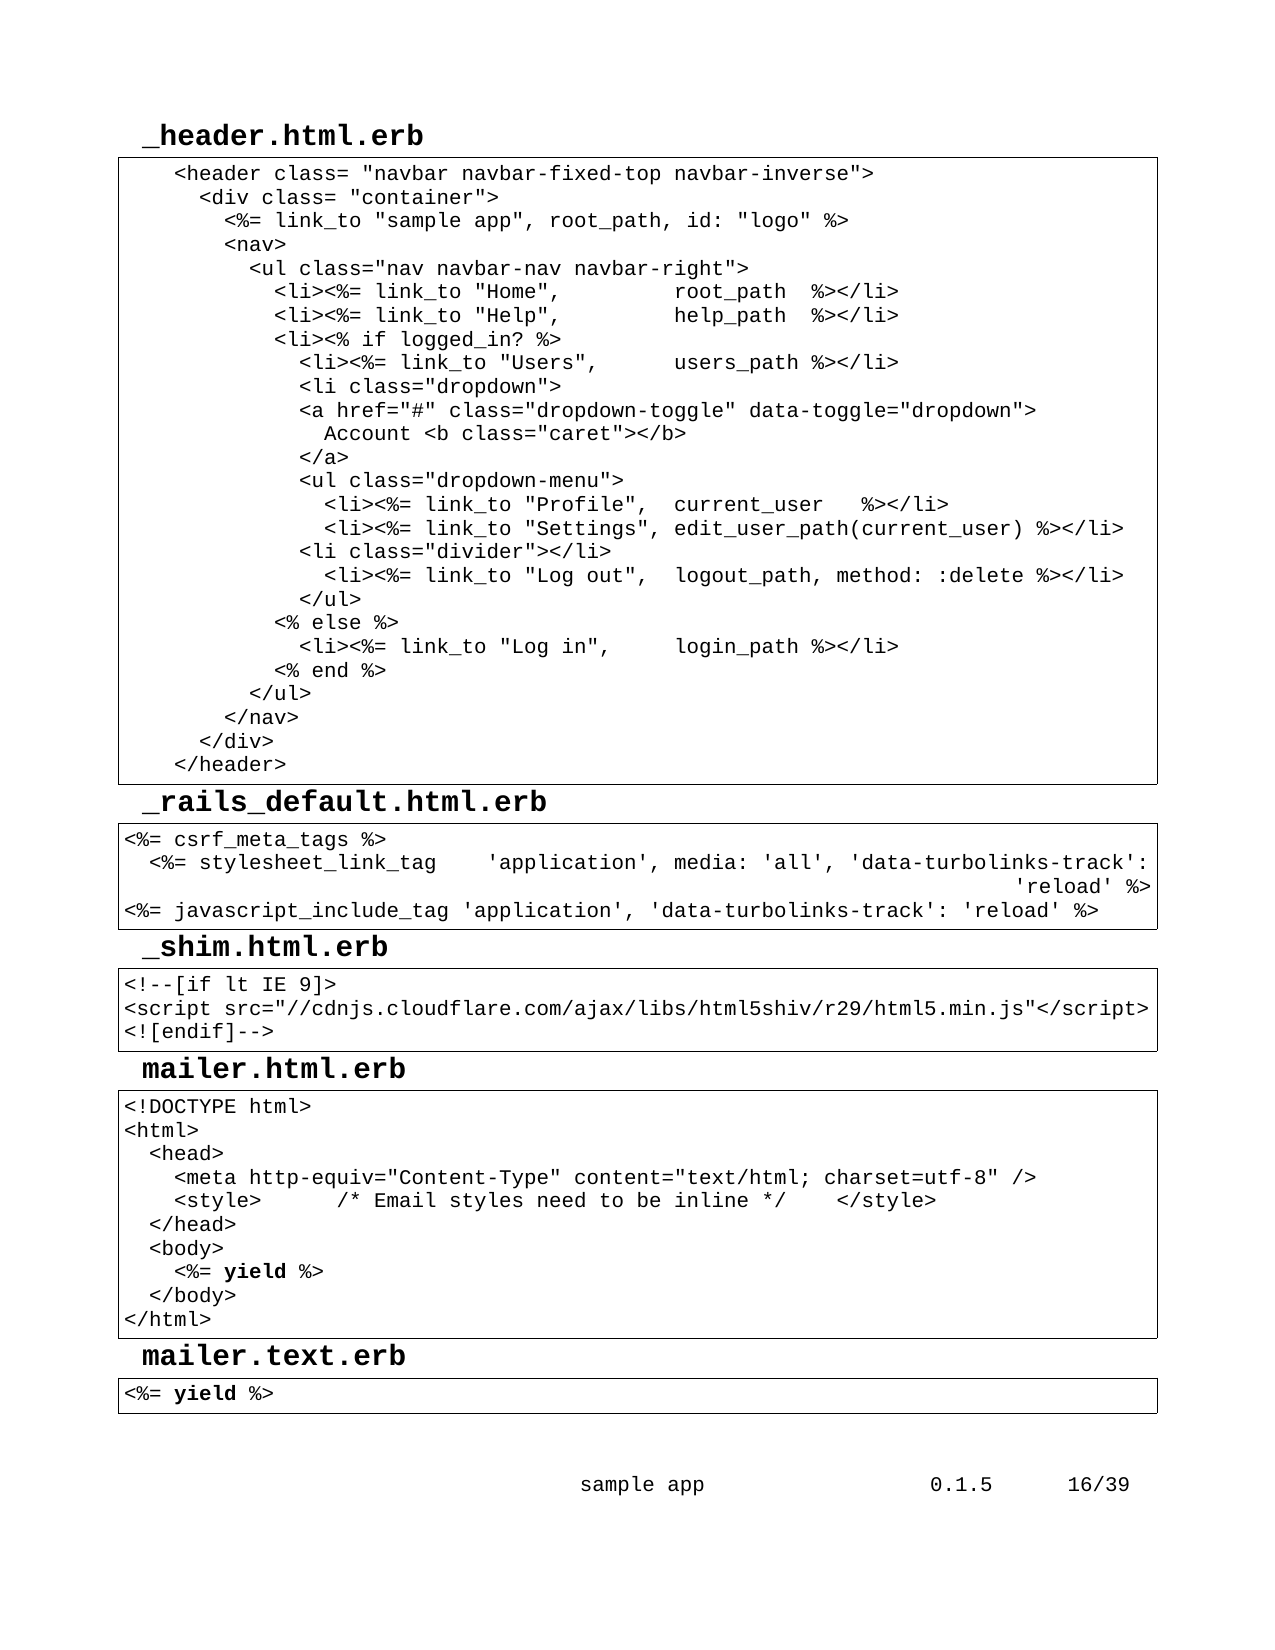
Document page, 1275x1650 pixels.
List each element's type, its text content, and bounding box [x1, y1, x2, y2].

table_header <header class= "navbar navbar-fixed-top navbar-inverse"> <div class= "container"> <%= link_to "sample app", root_path, id: "logo" %> <nav> <ul class="nav navbar-nav navbar-right"> <li><%= link_to "Home", root_path %></li> <li><%= link_to "Help", help_path %></li> <li><% if logged_in? %> <li><%= link_to "Users", users_path %></li> <li class="dropdown"> <a href="#" class="dropdown-toggle" data-toggle="dropdown"> Account <b class="caret"></b> </a> <ul class="dropdown-menu"> <li><%= link_to "Profile", current_user %></li> <li><%= link_to "Settings", edit_user_path(current_user) %></li> <li class="divider"></li> <li><%= link_to "Log out", logout_path, method: :delete %></li> </ul> <% else %> <li><%= link_to "Log in", login_path %></li> <% end %> </ul> </nav> </div> </header> [119, 158, 1157, 784]
subtitle mailer.html.erb [142, 1054, 1157, 1087]
table_header <!--[if lt IE 9]> <script src="//cdnjs.cloudflare.com/ajax/libs/html5shiv/r29/html5.min.js"</script> <![endif]--> [119, 969, 1157, 1051]
subtitle _shim.html.erb [142, 932, 1157, 965]
subtitle _header.html.erb [142, 121, 1157, 154]
subtitle mailer.text.erb [142, 1341, 1157, 1374]
table_header <%= yield %> [119, 1379, 1157, 1413]
subtitle _rails_default.html.erb [142, 787, 1157, 820]
table_header <!DOCTYPE html> <html> <head> <meta http-equiv="Content-Type" content="text/html; charset=utf-8" /> <style> /* Email styles need to be inline */ </style> </head> <body> <%= yield %> </body> </html> [119, 1091, 1157, 1338]
table_header <%= csrf_meta_tags %> <%= stylesheet_link_tag 'application', media: 'all', 'data-turbolinks-track': 'reload' %> <%= javascript_include_tag 'application', 'data-turbolinks-track': 'reload' %> [119, 824, 1157, 929]
